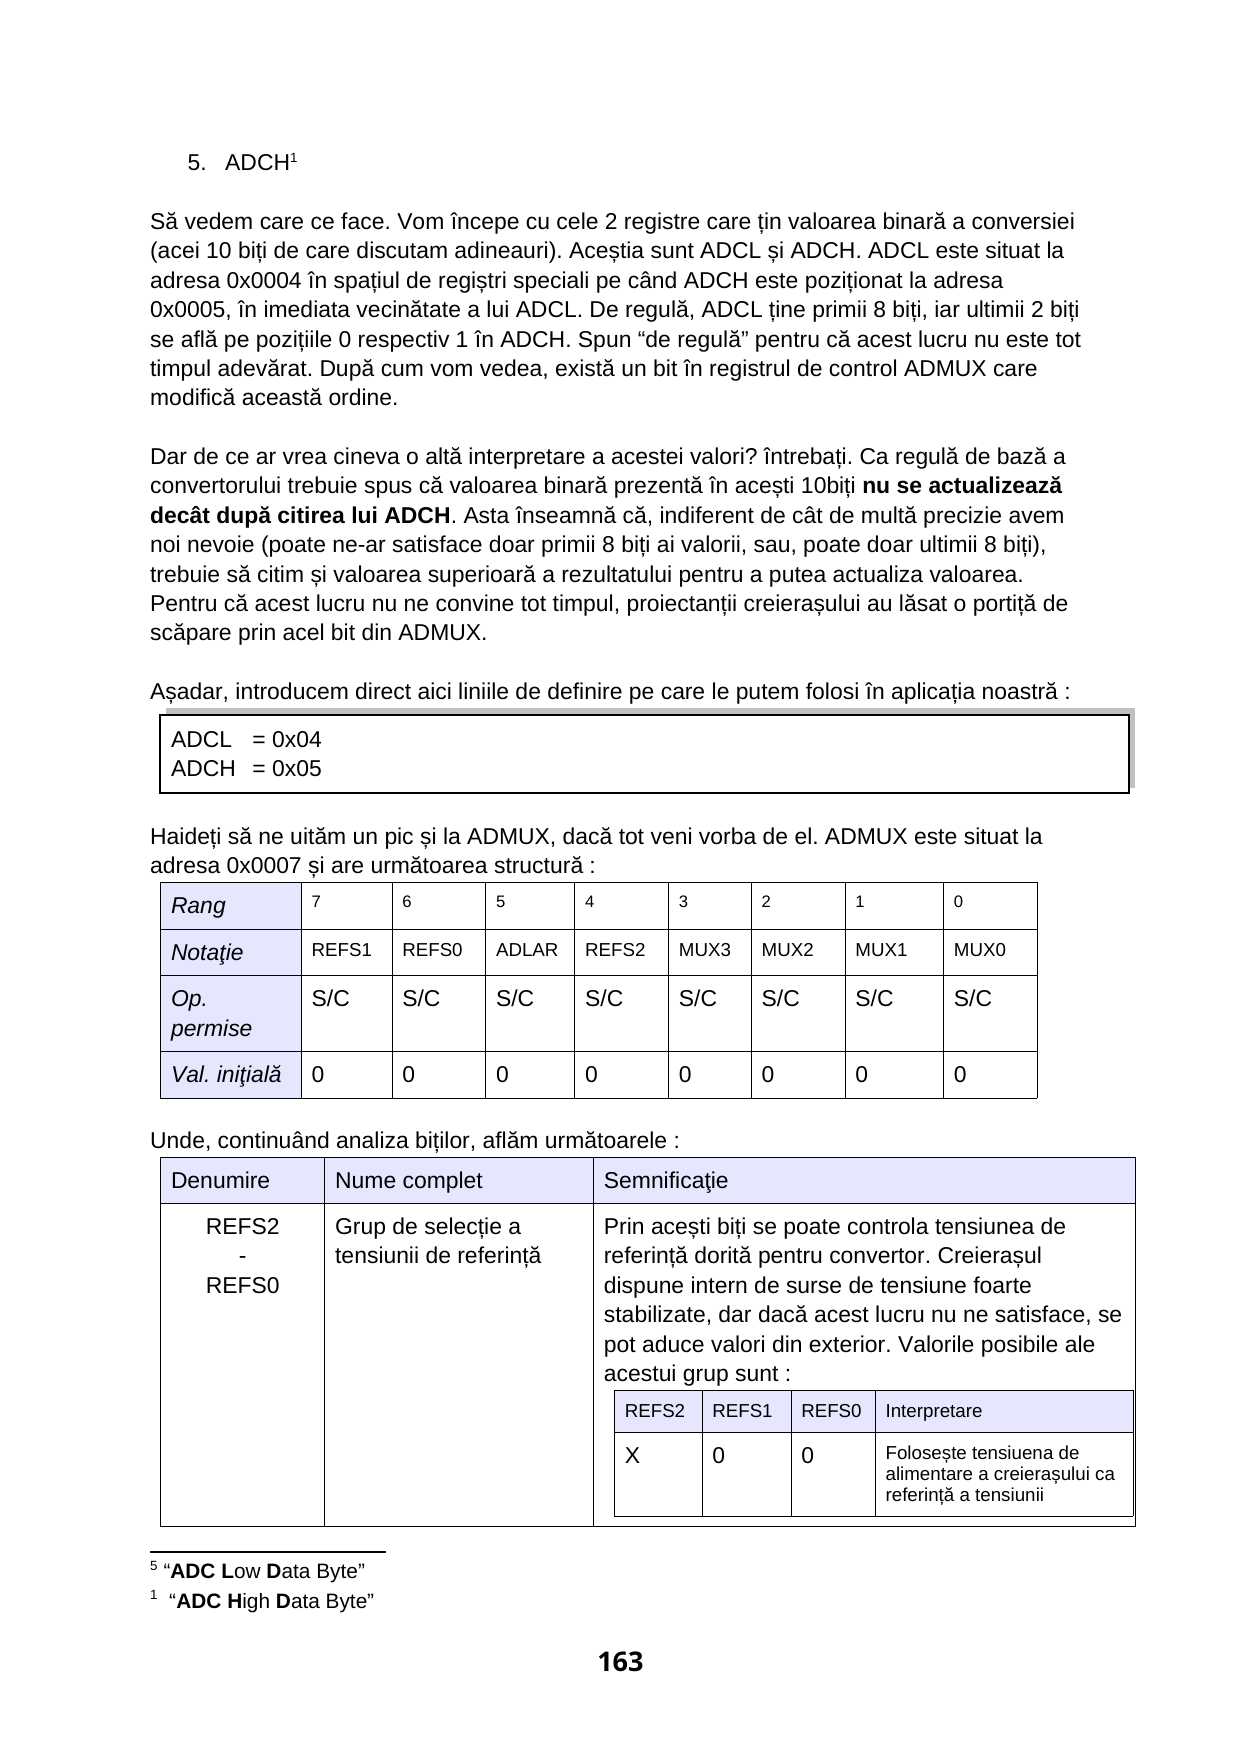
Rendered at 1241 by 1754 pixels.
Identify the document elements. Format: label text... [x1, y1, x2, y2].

list ADCH [187, 150, 1091, 176]
table_cell 0 [944, 1052, 1037, 1098]
text Haideți să ne uităm un pic și la ADMUX, dacă tot veni vorba de el. ADMUX este situat la adresa 0x0007 și are următoarea structură : [150, 823, 1091, 878]
table_cell MUX0 [944, 930, 1037, 975]
table_cell MUX2 [752, 930, 845, 975]
table_cell X [615, 1433, 702, 1516]
table_cell Val. iniţială [161, 1052, 301, 1098]
table_header Interpretare [876, 1391, 1133, 1432]
table_cell 0 [846, 1052, 943, 1098]
table_cell Notaţie [161, 930, 301, 975]
table_cell REFS2 [575, 930, 668, 975]
table_header 5 [486, 883, 574, 929]
table_header ADCL = 0x04 ADCH = 0x05 [161, 716, 1128, 792]
table_cell Prin acești biți se poate controla tensiunea de referință dorită pentru convertor. Creierașul dispune intern de surse de tensiune foarte stabilizate, dar dacă acest lucru nu ne satisface, se pot aduce valori din exterior. Valorile posibile ale acestui grup sunt : [594, 1204, 1135, 1526]
table_cell REFS2 - REFS0 [161, 1204, 324, 1526]
table_cell S/C [486, 976, 574, 1051]
text Dar de ce ar vrea cineva o altă interpretare a acestei valori? întrebați. Ca regulă de bază a convertorului trebuie spus că valoarea binară prezentă în acești 10biți nu se actualizează decât după citirea lui ADCH. Asta înseamnă că, indiferent de cât de multă precizie avem noi nevoie (poate ne-ar satisface doar primii 8 biți ai valorii, sau, poate doar ultimii 8 biți), trebuie să citim și valoarea superioară a rezultatului pentru a putea actualiza valoarea. Pentru că acest lucru nu ne convine tot timpul, proiectanții creierașului au lăsat o portiță de scăpare prin acel bit din ADMUX. [150, 444, 1091, 646]
table_cell 0 [393, 1052, 485, 1098]
table_cell Op. permise [161, 976, 301, 1051]
table_header 4 [575, 883, 668, 929]
table_cell REFS1 [302, 930, 392, 975]
table_cell 0 [486, 1052, 574, 1098]
table_header Nume complet [325, 1158, 593, 1203]
table_cell 0 [752, 1052, 845, 1098]
text Așadar, introducem direct aici liniile de definire pe care le putem folosi în aplicația noastră : [150, 679, 1091, 704]
table_cell 0 [575, 1052, 668, 1098]
table_cell ADLAR [486, 930, 574, 975]
table_cell MUX1 [846, 930, 943, 975]
table_cell 0 [792, 1433, 875, 1516]
table_cell S/C [302, 976, 392, 1051]
table_cell REFS0 [393, 930, 485, 975]
table_cell S/C [669, 976, 751, 1051]
list “ADC Low Data Byte” [150, 1558, 1091, 1583]
table_cell 0 [703, 1433, 791, 1516]
table_header Semnificaţie [594, 1158, 1135, 1203]
text Unde, continuând analiza biților, aflăm următoarele : [150, 1127, 1091, 1153]
table_header 0 [944, 883, 1037, 929]
table_cell S/C [393, 976, 485, 1051]
text Să vedem care ce face. Vom începe cu cele 2 registre care țin valoarea binară a conversiei (acei 10 biți de care discutam adineauri). Aceștia sunt ADCL și ADCH. ADCL este situat la adresa 0x0004 în spațiul de regiștri speciali pe când ADCH este poziționat la adresa 0x0005, în imediata vecinătate a lui ADCL. De regulă, ADCL ține primii 8 biți, iar ultimii 2 biți se află pe pozițiile 0 respectiv 1 în ADCH. Spun “de regulă” pentru că acest lucru nu este tot timpul adevărat. După cum vom vedea, există un bit în registrul de control ADMUX care modifică această ordine. [150, 209, 1091, 411]
table_header 2 [752, 883, 845, 929]
list “ADC High Data Byte” [150, 1587, 1091, 1613]
table_header Denumire [161, 1158, 324, 1203]
table_cell S/C [846, 976, 943, 1051]
table_cell 0 [669, 1052, 751, 1098]
table_header REFS1 [703, 1391, 791, 1432]
table_header Rang [161, 883, 301, 929]
table_header 3 [669, 883, 751, 929]
table_cell 0 [302, 1052, 392, 1098]
table_header 7 [302, 883, 392, 929]
table_cell S/C [575, 976, 668, 1051]
table_header 1 [846, 883, 943, 929]
table_header REFS2 [615, 1391, 702, 1432]
table_cell MUX3 [669, 930, 751, 975]
table_header REFS0 [792, 1391, 875, 1432]
table_header 6 [393, 883, 485, 929]
table_cell S/C [944, 976, 1037, 1051]
table_cell S/C [752, 976, 845, 1051]
table_cell Grup de selecție a tensiunii de referință [325, 1204, 593, 1526]
table_cell Folosește tensiuena de alimentare a creierașului ca referință a tensiunii [876, 1433, 1133, 1516]
